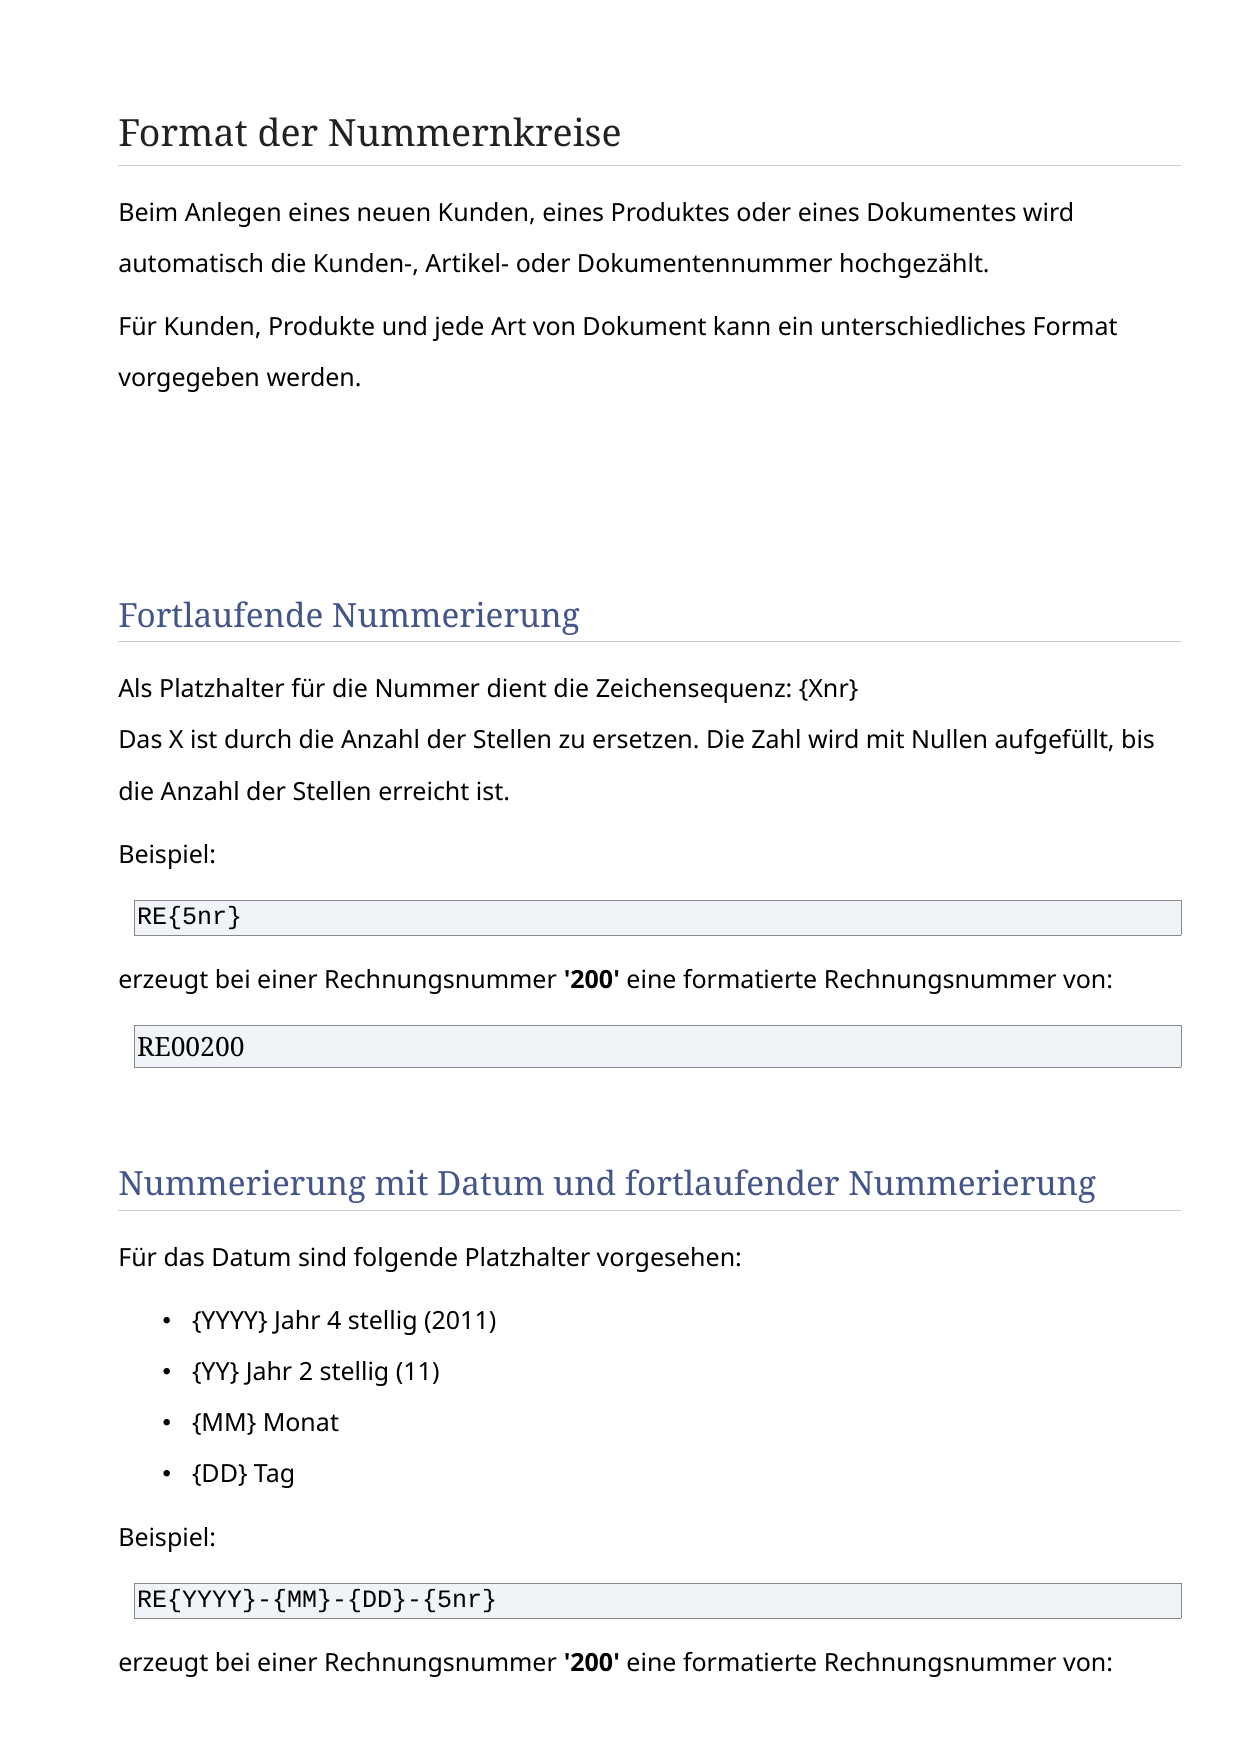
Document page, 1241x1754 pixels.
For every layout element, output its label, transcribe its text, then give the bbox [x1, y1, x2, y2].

text erzeugt bei einer Rechnungsnummer '200' eine formatierte Rechnungsnummer von: [118, 1644, 1181, 1678]
text Für das Datum sind folgende Platzhalter vorgesehen: [118, 1239, 1181, 1273]
list {YY} Jahr 2 stellig (11) [162, 1354, 1181, 1388]
text Beispiel: [118, 1520, 1181, 1554]
subtitle Nummerierung mit Datum und fortlaufender Nummerierung [118, 1160, 1181, 1210]
list {MM} Monat [162, 1405, 1181, 1439]
text Als Platzhalter für die Nummer dient die Zeichensequenz: {Xnr} Das X ist durch die Anzahl der Stellen zu ersetzen. Die Zahl wird mit Nullen aufgefüllt, bis die Anzahl der Stellen erreicht ist. [118, 671, 1181, 807]
subtitle Format der Nummernkreise [118, 106, 1181, 165]
text Beispiel: [118, 837, 1181, 871]
text Beim Anlegen eines neuen Kunden, eines Produktes oder eines Dokumentes wird automatisch die Kunden-, Artikel- oder Dokumentennummer hochgezählt. [118, 194, 1181, 279]
subtitle Fortlaufende Nummerierung [118, 591, 1181, 641]
list {DD} Tag [162, 1456, 1181, 1490]
text Für Kunden, Produkte und jede Art von Dokument kann ein unterschiedliches Format vorgegeben werden. [118, 309, 1181, 394]
text RE{5nr} [135, 901, 1181, 935]
text erzeugt bei einer Rechnungsnummer '200' eine formatierte Rechnungsnummer von: [118, 961, 1181, 995]
text RE00200 [135, 1026, 1181, 1067]
text RE{YYYY}-{MM}-{DD}-{5nr} [135, 1584, 1181, 1618]
list {YYYY} Jahr 4 stellig (2011) [162, 1303, 1181, 1337]
